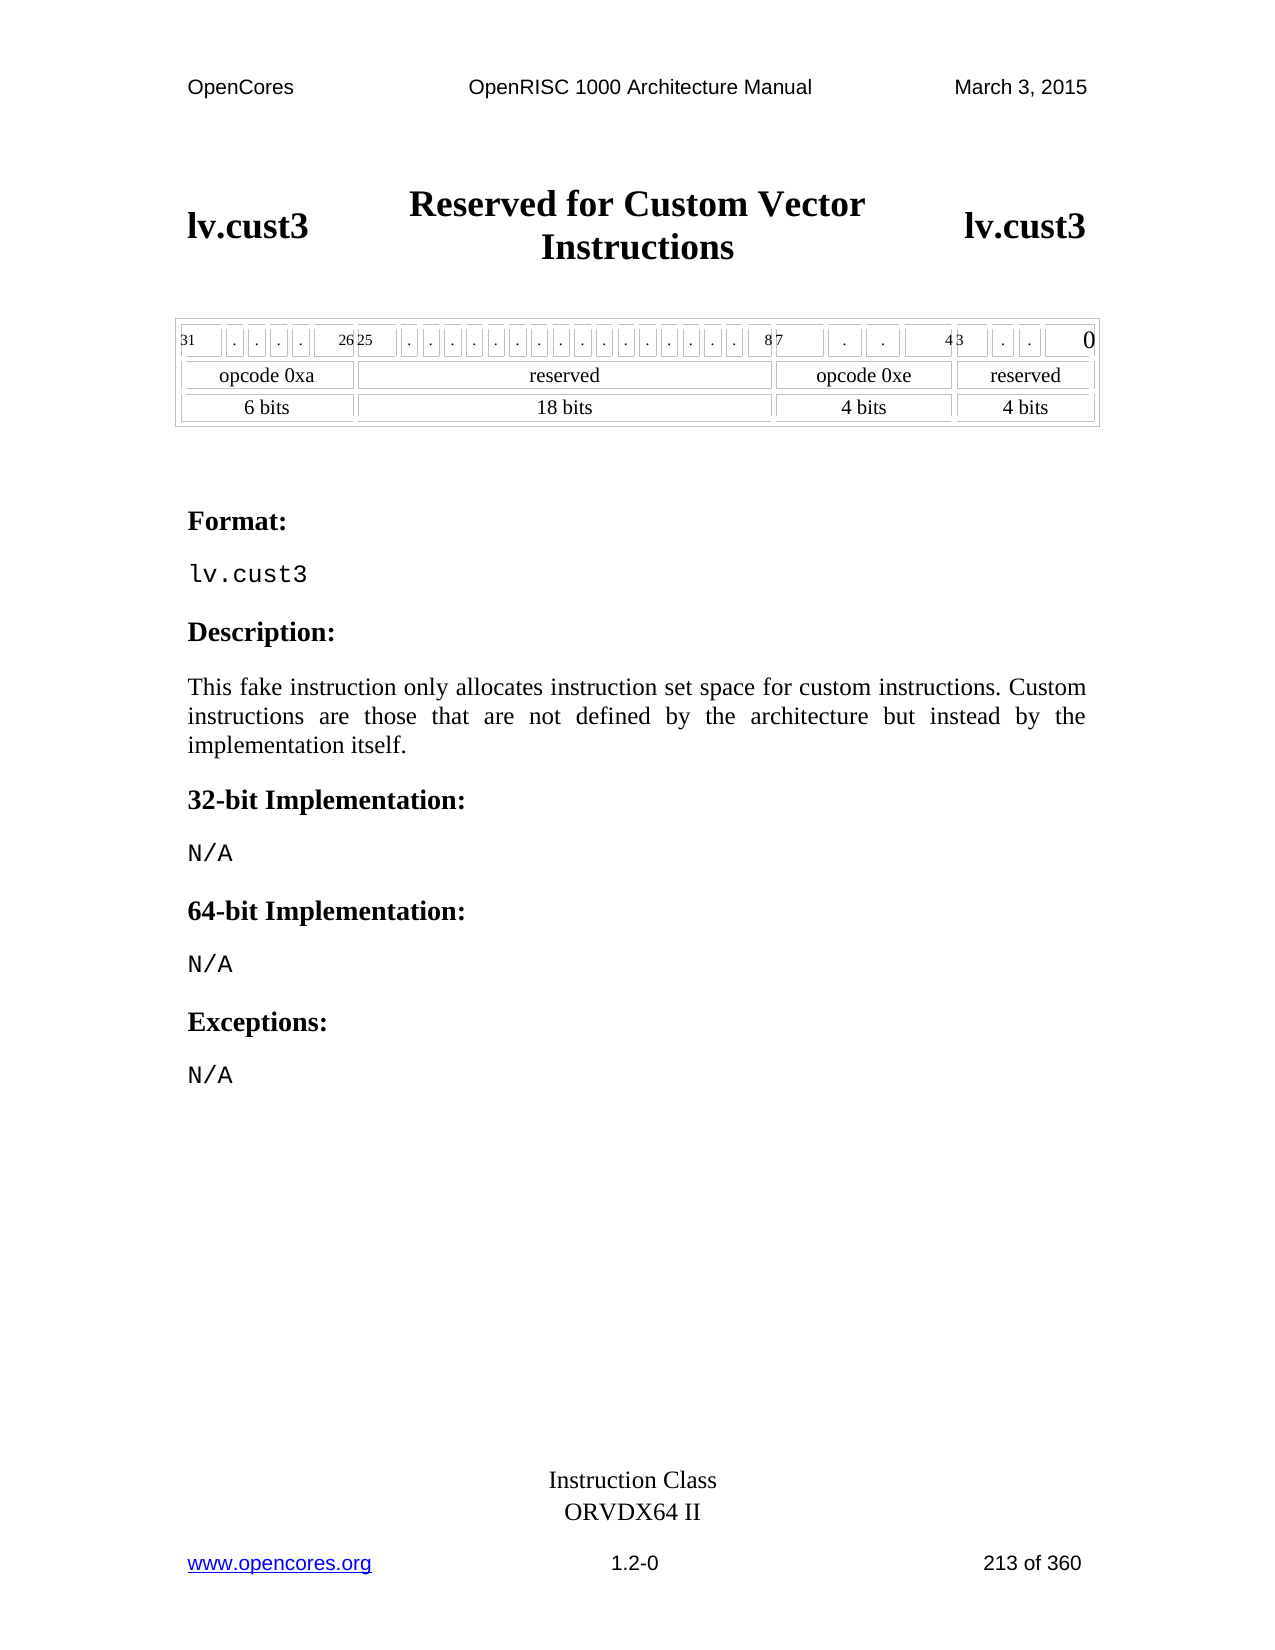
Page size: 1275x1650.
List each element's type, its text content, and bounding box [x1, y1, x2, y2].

text N/A [187, 1062, 1087, 1091]
text N/A [187, 841, 1087, 869]
text 64-bit Implementation: [187, 894, 1087, 927]
text N/A [187, 952, 1087, 980]
text This fake instruction only allocates instruction set space for custom instructions. Custom instructions are those that are not defined by the architecture but instead by the implementation itself. [187, 672, 1087, 758]
text Description: [187, 615, 1087, 647]
text Exceptions: [187, 1005, 1087, 1037]
text 32-bit Implementation: [187, 783, 1087, 816]
text Format: [187, 504, 1087, 536]
text lv.cust3 [187, 561, 1087, 590]
